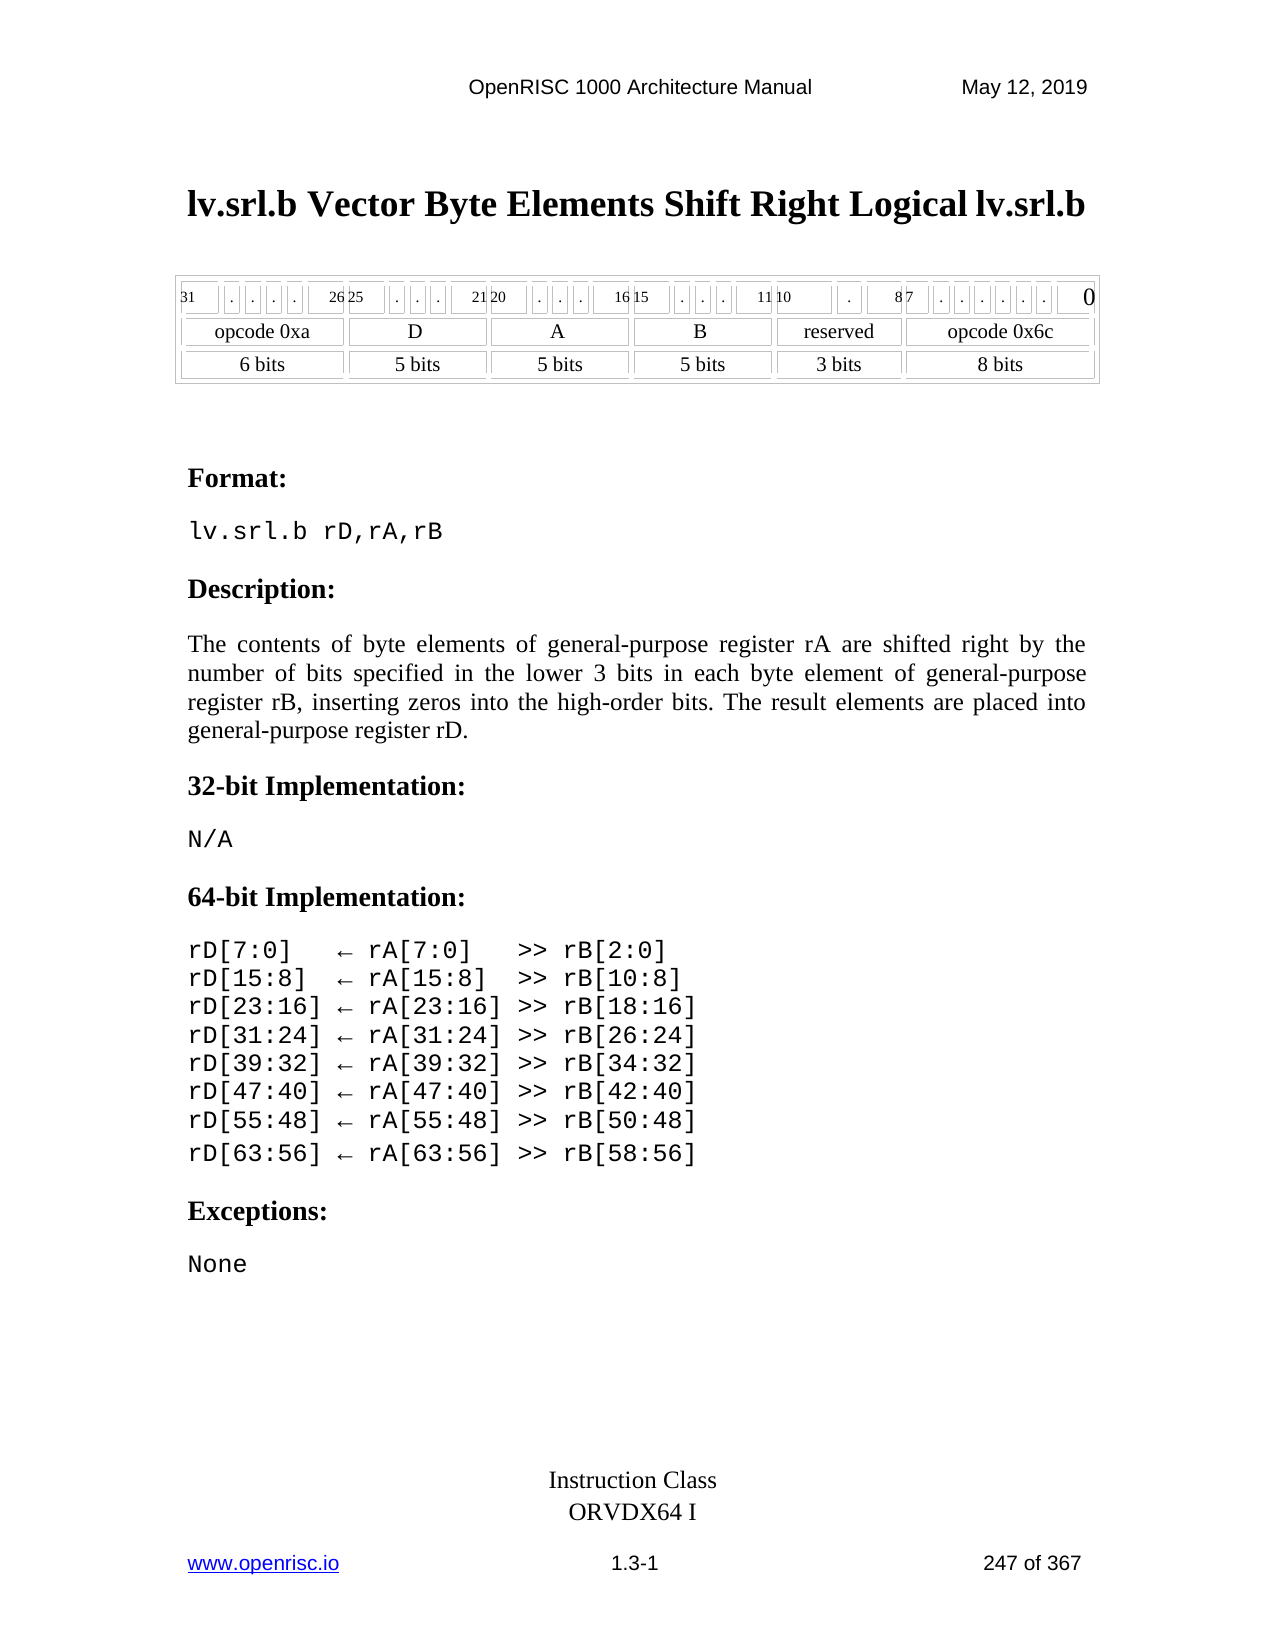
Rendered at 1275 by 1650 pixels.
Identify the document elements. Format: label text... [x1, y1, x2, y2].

text The contents of byte elements of general-purpose register rA are shifted right by the number of bits specified in the lower 3 bits in each byte element of general-purpose register rB, inserting zeros into the high-order bits. The result elements are placed into general-purpose register rD. [187, 629, 1087, 744]
text 64-bit Implementation: [187, 880, 1087, 912]
text lv.srl.b rD,rA,rB [187, 518, 1087, 547]
text 32-bit Implementation: [187, 769, 1087, 801]
text N/A [187, 826, 1087, 855]
text Exceptions: [187, 1194, 1087, 1227]
text Format: [187, 461, 1087, 493]
text rD[7:0] ← rA[7:0] >> rB[2:0] rD[15:8] ← rA[15:8] >> rB[10:8] rD[23:16] ← rA[23:16] >> rB[18:16] rD[31:24] ← rA[31:24] >> rB[26:24] rD[39:32] ← rA[39:32] >> rB[34:32] rD[47:40] ← rA[47:40] >> rB[42:40] rD[55:48] ← rA[55:48] >> rB[50:48] rD[63:56] ← rA[63:56] >> rB[58:56] [187, 937, 1087, 1169]
text Description: [187, 572, 1087, 604]
text None [187, 1252, 1087, 1280]
